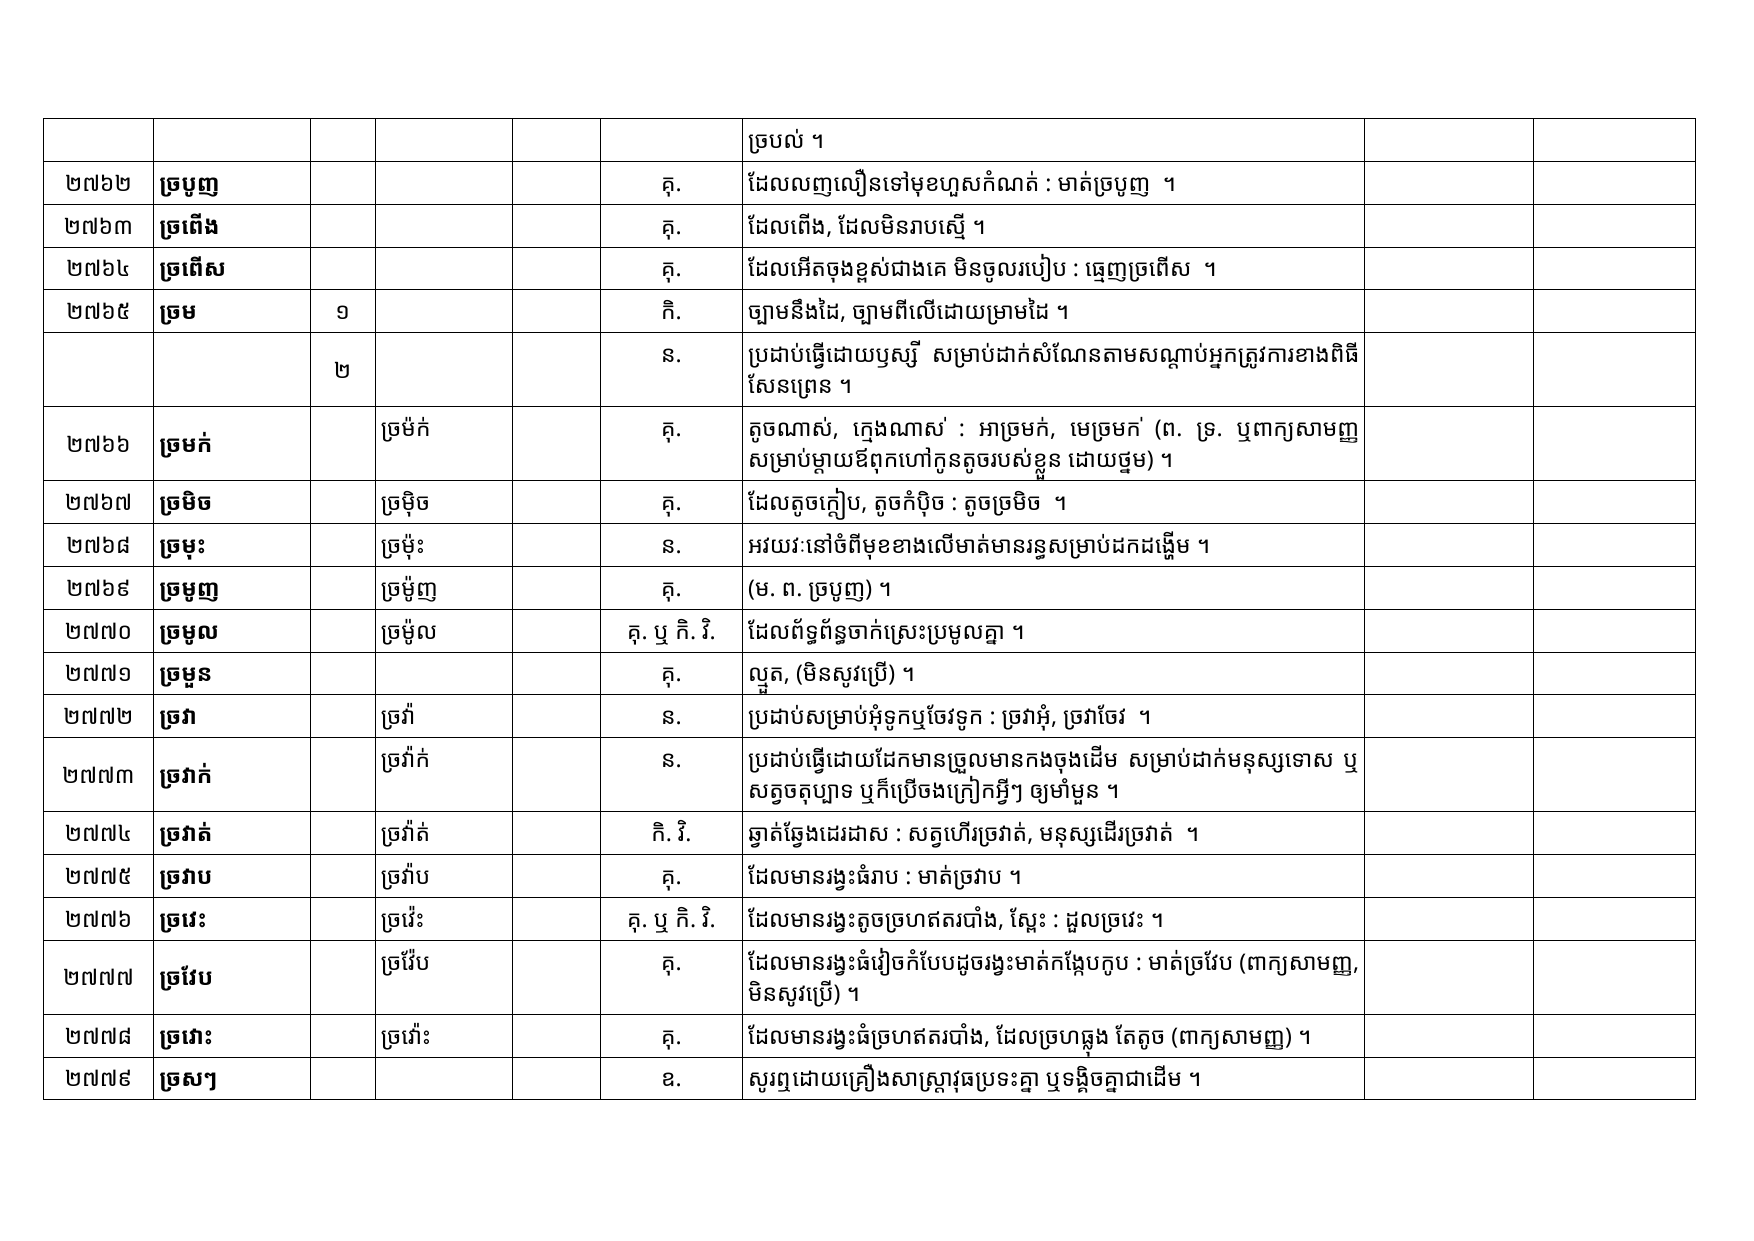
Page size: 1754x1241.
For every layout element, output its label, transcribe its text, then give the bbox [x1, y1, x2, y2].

table_cell ច្រម៉ូញ [376, 567, 512, 609]
table_cell ដែល​តូច​ក្ដៀប, តូច​កំប៉ិច : តូច​ច្រមិច ។ [743, 481, 1364, 523]
table_cell [1365, 812, 1533, 854]
table_cell [44, 333, 153, 406]
table_cell គុ. [601, 205, 742, 247]
table_cell ២ [311, 333, 375, 406]
table_cell ច្រវាក់ [154, 738, 310, 811]
table_cell គុ. [601, 162, 742, 204]
table_cell ច្រមូញ [154, 567, 310, 609]
table_cell [311, 941, 375, 1014]
table_cell ច្រវែប [154, 941, 310, 1014]
table_cell [513, 524, 600, 566]
table_cell ២៧៧៤ [44, 812, 153, 854]
table_cell [376, 162, 512, 204]
table_cell [513, 1015, 600, 1057]
table_cell ច្រសៗ [154, 1058, 310, 1099]
table_cell ច្រវ៉ាត់ [376, 812, 512, 854]
table_cell [513, 812, 600, 854]
table_cell ដែល​មាន​រង្វះ​តូច​ច្រហ​ឥត​របាំង, ស្ពែះ : ដួល​ច្រវេះ ។ [743, 898, 1364, 940]
table_cell តូច​ណាស់, ក្មេង​ណាស់ : អា​ច្រមក់, មេ​ច្រមក់ (ព. ទ្រ. ឬ​ពាក្យ​សាមញ្ញ​សម្រាប់​ម្ដាយ​ឪពុក​ហៅ​កូន​តូច​របស់​ខ្លួន ដោយ​ថ្នម) ។ [743, 407, 1364, 480]
table_cell ២៧៧០ [44, 610, 153, 652]
table_cell ល្មួត, (មិន​សូវ​ប្រើ) ។ [743, 653, 1364, 694]
table_cell គុ. [601, 407, 742, 480]
table_cell ច្រមុះ [154, 524, 310, 566]
table_cell [376, 653, 512, 694]
table_cell [311, 653, 375, 694]
table_cell [311, 1015, 375, 1057]
table_cell ន. [601, 738, 742, 811]
table_cell គុ. [601, 855, 742, 897]
table_cell ន. [601, 524, 742, 566]
table_cell [1534, 248, 1695, 289]
table_cell ដែល​ព័ទ្ធ​ព័ន្ធ​ចាក់​ស្រេះ​ប្រមូល​គ្នា ។ [743, 610, 1364, 652]
table_cell [513, 855, 600, 897]
table_cell គុ. [601, 481, 742, 523]
table_cell កិ. វិ. [601, 812, 742, 854]
table_cell [311, 738, 375, 811]
table_cell ២៧៦៩ [44, 567, 153, 609]
table_cell [513, 290, 600, 332]
table_cell គុ. [601, 653, 742, 694]
table_cell ២៧៧៦ [44, 898, 153, 940]
table_cell [1534, 941, 1695, 1014]
table_cell [513, 567, 600, 609]
table_cell ច្រវា [154, 695, 310, 737]
table_cell [1365, 695, 1533, 737]
table_cell [376, 1058, 512, 1099]
table_cell [376, 290, 512, 332]
table_cell [376, 119, 512, 161]
table_cell ដែល​អើត​ចុង​ខ្ពស់​ជាង​គេ មិន​ចូល​របៀប : ធ្មេញ​ច្រពើស ។ [743, 248, 1364, 289]
table_cell ប្រដាប់​ធ្វើ​ដោយ​ដែក​មាន​ច្រួល​មាន​កង​ចុង​ដើម សម្រាប់​ដាក់​មនុស្ស​ទោស ឬ​សត្វ​ចតុប្បាទ ឬ​ក៏​ប្រើ​​ចង​ក្រៀក​អ្វី​ៗ ឲ្យ​មាំ​មួន ។ [743, 738, 1364, 811]
table_cell [1534, 695, 1695, 737]
table_cell ឆ្វាត់ឆ្វែង​ដេរដាស : សត្វ​ហើរ​ច្រវាត់, មនុស្ស​ដើរ​ច្រវាត់ ។ [743, 812, 1364, 854]
table_cell [1365, 481, 1533, 523]
table_cell អវយវៈ​នៅ​ចំពី​មុខ​ខាង​លើ​មាត់​មាន​រន្ធ​សម្រាប់​ដក​ដង្ហើម ។ [743, 524, 1364, 566]
table_cell [1534, 898, 1695, 940]
table_cell [1534, 567, 1695, 609]
table_cell ២៧៦៦ [44, 407, 153, 480]
table_cell [513, 119, 600, 161]
table_cell គុ. [601, 1015, 742, 1057]
table_cell [311, 524, 375, 566]
table_cell [1365, 119, 1533, 161]
table_cell ប្រដាប់​ធ្វើ​ដោយ​ឫស្សី សម្រាប់​ដាក់​សំណែន​តាម​សណ្ដាប់​អ្នក​ត្រូវ​ការ​ខាង​ពិធី​សែន​ព្រេន ។ [743, 333, 1364, 406]
table_cell [601, 119, 742, 161]
table_cell [311, 1058, 375, 1099]
table_cell ២៧៧៨ [44, 1015, 153, 1057]
table_cell [1534, 524, 1695, 566]
table_cell [1534, 205, 1695, 247]
table_cell ២៧៧៧ [44, 941, 153, 1014]
table_cell [1365, 898, 1533, 940]
table_cell ច្រម៉ក់ [376, 407, 512, 480]
table_cell [513, 205, 600, 247]
table_cell ដែល​មាន​រង្វះ​ធំ​វៀច​កំបែប​ដូច​រង្វះ​មាត់​កង្កែប​កូប : មាត់​ច្រវែប (ពាក្យ​សាមញ្ញ, មិន​សូវ​ប្រើ) ។ [743, 941, 1364, 1014]
table_cell [1365, 855, 1533, 897]
table_cell [311, 812, 375, 854]
table_cell ច្រមូល [154, 610, 310, 652]
table_cell [1365, 1015, 1533, 1057]
table_cell ន. [601, 333, 742, 406]
table_cell ២៧៦៤ [44, 248, 153, 289]
table_cell ច្រវាត់ [154, 812, 310, 854]
table_cell [513, 162, 600, 204]
table_cell [1534, 481, 1695, 523]
table_cell ច្រម៉ុះ [376, 524, 512, 566]
table_cell [513, 1058, 600, 1099]
table_cell [44, 119, 153, 161]
table_cell ២៧៦២ [44, 162, 153, 204]
table_cell ២៧៦៧ [44, 481, 153, 523]
table_cell [311, 119, 375, 161]
table_cell [1534, 1058, 1695, 1099]
table_cell [1365, 610, 1533, 652]
table_cell [1365, 407, 1533, 480]
table_cell ច្រវ៉េះ [376, 898, 512, 940]
table_cell [1365, 738, 1533, 811]
table_cell [1534, 407, 1695, 480]
table_cell ច្បាម​នឹង​ដៃ, ច្បាម​ពី​លើ​ដោយ​ម្រាម​ដៃ ។ [743, 290, 1364, 332]
table_cell ដែល​លញ​លឿន​ទៅ​មុខ​ហួស​កំណត់ : មាត់​ច្របូញ ។ [743, 162, 1364, 204]
table_cell [311, 610, 375, 652]
table_cell ២៧៦៥ [44, 290, 153, 332]
table_cell [311, 407, 375, 480]
table_cell [376, 333, 512, 406]
table_cell សូរ​ឮ​ដោយ​គ្រឿង​សាស្ត្រាវុធ​ប្រទះ​គ្នា ឬ​ទង្គិច​គ្នា​ជាដើម ។ [743, 1058, 1364, 1099]
table_cell ច្រវ៉ោះ [376, 1015, 512, 1057]
table_cell ច្រវាប [154, 855, 310, 897]
table_cell [1365, 162, 1533, 204]
table_cell [311, 248, 375, 289]
table_cell ច្រពើស [154, 248, 310, 289]
table_cell ច្រវោះ [154, 1015, 310, 1057]
table_cell ច្រវ៉ាប [376, 855, 512, 897]
table_cell [513, 481, 600, 523]
table_cell ដែល​មាន​រង្វះ​ធំ​ច្រហ​ឥត​របាំង, ដែល​ច្រហ​ធ្លុង តែ​តូច (ពាក្យ​សាមញ្ញ) ។ [743, 1015, 1364, 1057]
table_cell ច្រម៉ូល [376, 610, 512, 652]
table_cell [1365, 941, 1533, 1014]
table_cell [1365, 1058, 1533, 1099]
table_cell [311, 898, 375, 940]
table_cell [1534, 610, 1695, 652]
table_cell ច្រពើង [154, 205, 310, 247]
table_cell [1365, 333, 1533, 406]
table_cell ន. [601, 695, 742, 737]
table_cell [513, 653, 600, 694]
table_cell [1534, 812, 1695, 854]
table_cell គុ. [601, 567, 742, 609]
table_cell ច្រមិច [154, 481, 310, 523]
table_cell ច្រវ៉ា [376, 695, 512, 737]
table_cell [1534, 653, 1695, 694]
table_cell [513, 333, 600, 406]
table_cell [311, 481, 375, 523]
table_cell ២៧៧១ [44, 653, 153, 694]
table_cell [376, 248, 512, 289]
table_cell [513, 248, 600, 289]
table_cell គុ. [601, 941, 742, 1014]
table_cell [1534, 119, 1695, 161]
table_cell [513, 898, 600, 940]
table_cell [513, 610, 600, 652]
table_cell ច្រវ៉ែប [376, 941, 512, 1014]
table_cell ២៧៦៣ [44, 205, 153, 247]
table_cell [1365, 653, 1533, 694]
table_cell [1534, 333, 1695, 406]
table_cell ច្រវ៉ាក់ [376, 738, 512, 811]
table_cell [513, 738, 600, 811]
table_cell ច្រម [154, 290, 310, 332]
table_cell [1365, 290, 1533, 332]
table_cell គុ. ឬ កិ. វិ. [601, 898, 742, 940]
table_cell [311, 695, 375, 737]
table_cell ២៧៧២ [44, 695, 153, 737]
table_cell ច្រមក់ [154, 407, 310, 480]
table_cell [1534, 162, 1695, 204]
table_cell [1365, 567, 1533, 609]
table_cell ឧ. [601, 1058, 742, 1099]
table_cell [513, 407, 600, 480]
table_cell [1534, 1015, 1695, 1057]
table_cell [513, 695, 600, 737]
table_cell ប្រដាប់​សម្រាប់​អុំ​ទូក​ឬ​ចែវ​ទូក : ច្រវា​អុំ, ច្រវា​ចែវ ។ [743, 695, 1364, 737]
table_cell [1365, 524, 1533, 566]
table_cell [1365, 205, 1533, 247]
table_cell គុ. [601, 248, 742, 289]
table_cell ១ [311, 290, 375, 332]
table_cell ច្រមួន [154, 653, 310, 694]
table_cell [311, 205, 375, 247]
table_cell ២៧៧៣ [44, 738, 153, 811]
table_cell [376, 205, 512, 247]
table_cell ច្របូញ [154, 162, 310, 204]
table_cell ច្រម៉ិច [376, 481, 512, 523]
table_cell ច្រវេះ [154, 898, 310, 940]
table_cell ២៧៦៨ [44, 524, 153, 566]
table_cell [311, 162, 375, 204]
table_cell [154, 119, 310, 161]
table_cell [311, 855, 375, 897]
table_cell ២៧៧៥ [44, 855, 153, 897]
table_cell [513, 941, 600, 1014]
table_cell [311, 567, 375, 609]
table_cell ច្របល់ ។ [743, 119, 1364, 161]
table_cell ២៧៧៩ [44, 1058, 153, 1099]
table_cell [1534, 290, 1695, 332]
table_cell [1534, 738, 1695, 811]
table_cell គុ. ឬ កិ. វិ. [601, 610, 742, 652]
table_cell (ម. ព. ច្របូញ) ។ [743, 567, 1364, 609]
table_cell ដែល​ពើង, ដែល​មិន​រាប​ស្មើ ។ [743, 205, 1364, 247]
table_cell [1365, 248, 1533, 289]
table_cell [1534, 855, 1695, 897]
table_cell [154, 333, 310, 406]
table_cell ដែល​មាន​រង្វះ​ធំ​រាប : មាត់​ច្រវាប ។ [743, 855, 1364, 897]
table_cell កិ. [601, 290, 742, 332]
